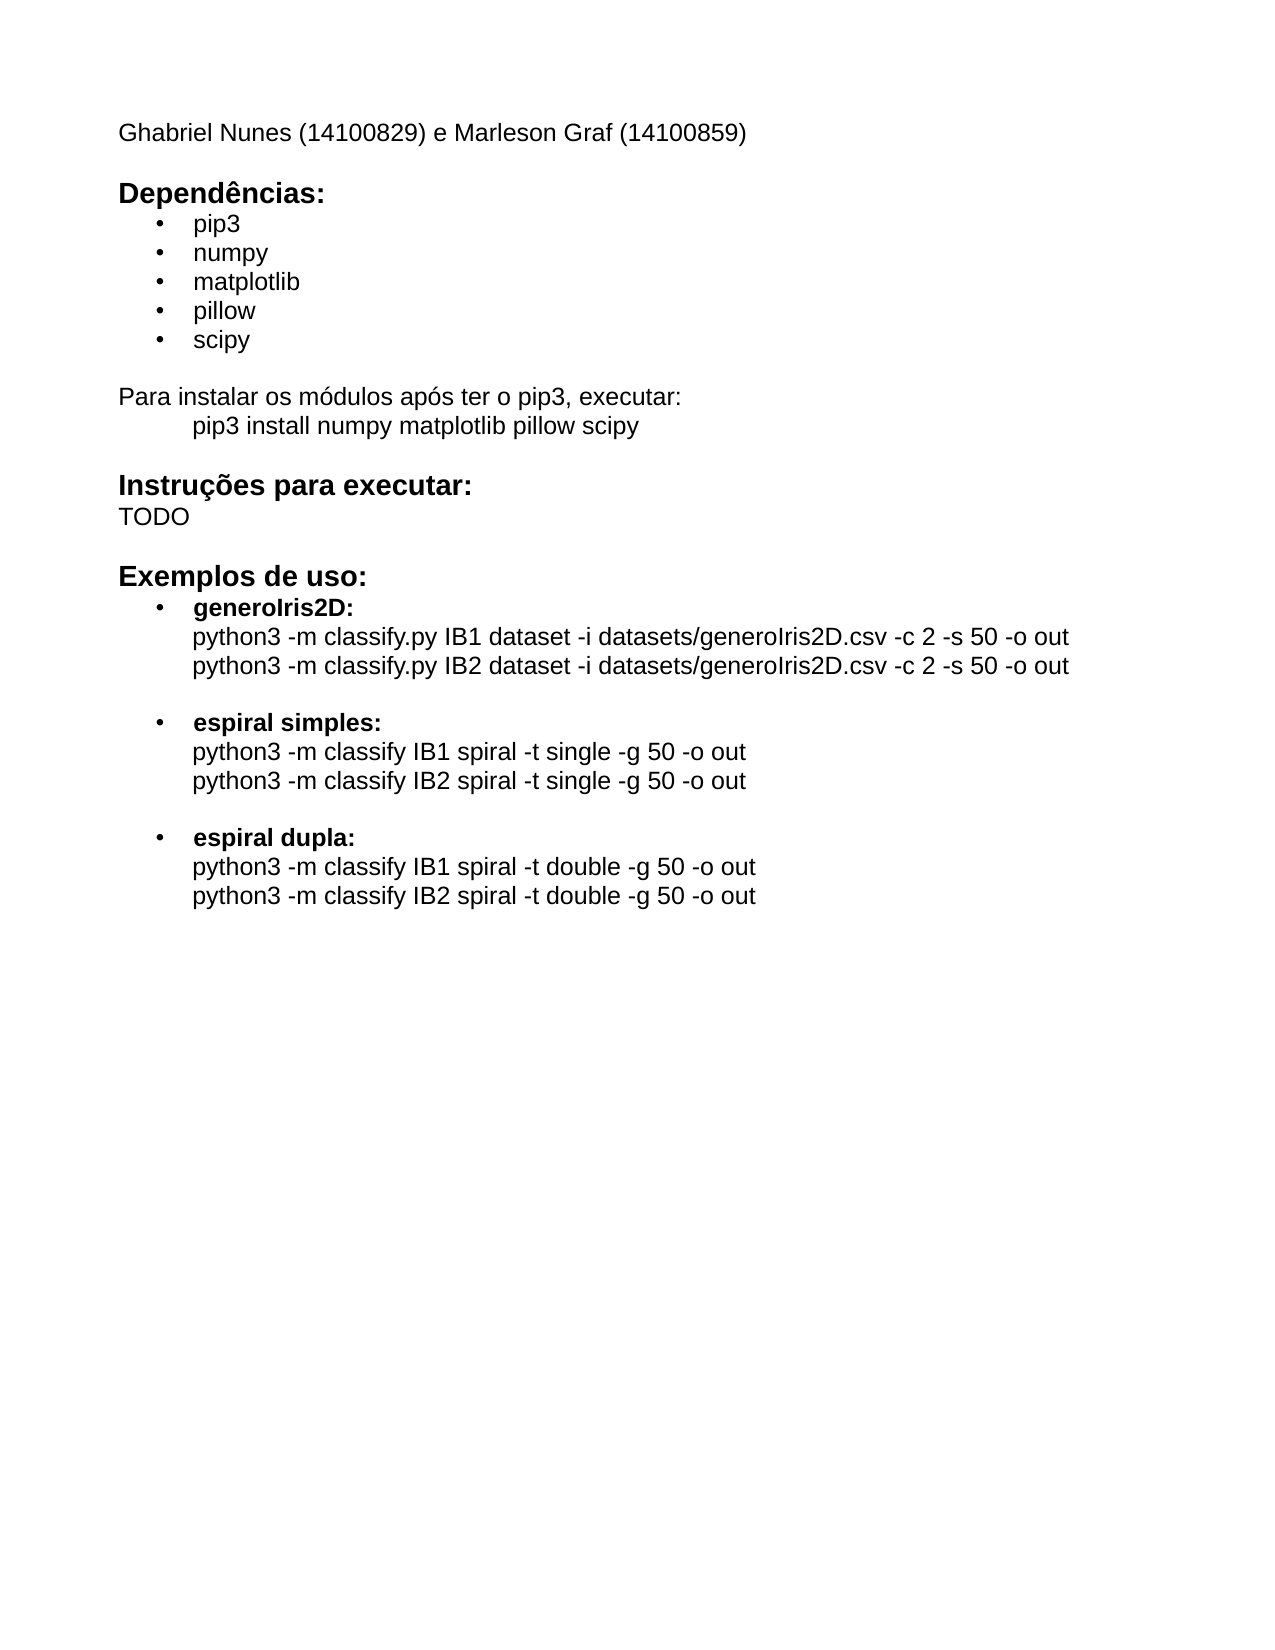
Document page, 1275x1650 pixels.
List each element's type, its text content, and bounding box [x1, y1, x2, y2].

text Dependências: [118, 176, 1157, 209]
text Exemplos de uso: [118, 559, 1157, 593]
text python3 -m classify.py IB1 dataset -i datasets/generoIris2D.csv -c 2 -s 50 -o out [118, 622, 1157, 651]
text TODO [118, 502, 1157, 531]
text python3 -m classify IB2 spiral -t double -g 50 -o out [118, 881, 1157, 909]
text python3 -m classify IB1 spiral -t double -g 50 -o out [118, 852, 1157, 881]
text python3 -m classify IB2 spiral -t single -g 50 -o out [118, 766, 1157, 794]
list espiral dupla: [156, 823, 1157, 852]
text python3 -m classify IB1 spiral -t single -g 50 -o out [118, 737, 1157, 766]
list matplotlib [156, 267, 1157, 296]
text Instruções para executar: [118, 468, 1157, 502]
list espiral simples: [156, 708, 1157, 737]
list generoIris2D: [156, 593, 1157, 622]
list scipy [156, 324, 1157, 353]
text python3 -m classify.py IB2 dataset -i datasets/generoIris2D.csv -c 2 -s 50 -o out [118, 651, 1157, 679]
list pip3 [156, 209, 1157, 238]
list pillow [156, 296, 1157, 324]
text pip3 install numpy matplotlib pillow scipy [118, 411, 1157, 440]
text Para instalar os módulos após ter o pip3, executar: [118, 382, 1157, 411]
list numpy [156, 238, 1157, 267]
text Ghabriel Nunes (14100829) e Marleson Graf (14100859) [118, 118, 1157, 147]
